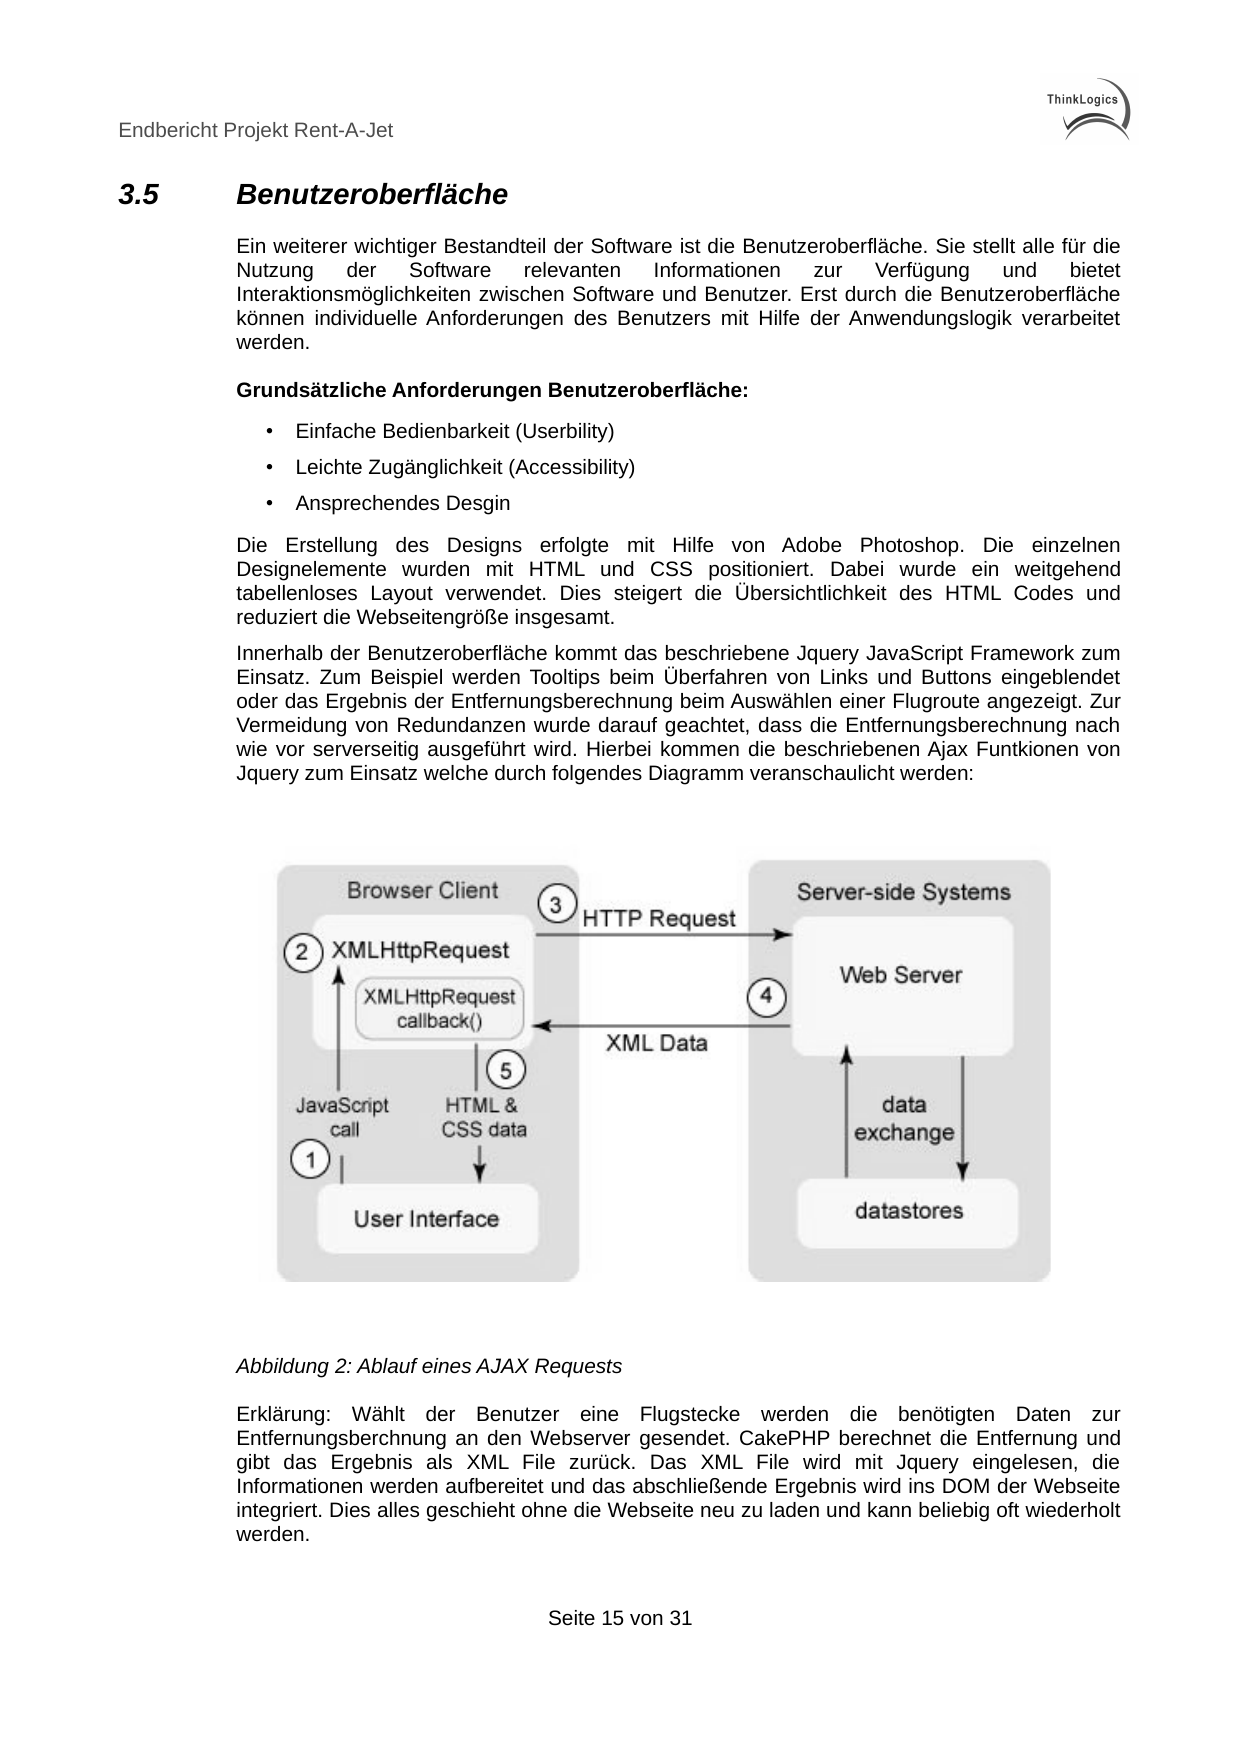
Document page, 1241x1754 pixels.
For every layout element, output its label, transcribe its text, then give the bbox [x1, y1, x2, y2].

list Leichte Zugänglichkeit (Accessibility) [266, 455, 1122, 479]
subtitle Benutzeroberfläche [118, 177, 1122, 211]
list Ansprechendes Desgin [266, 491, 1122, 515]
text Ein weiterer wichtiger Bestandteil der Software ist die Benutzeroberfläche. Sie stellt alle für die Nutzung der Software relevanten Informationen zur Verfügung und bietet Interaktionsmöglichkeiten zwischen Software und Benutzer. Erst durch die Benutzeroberfläche können individuelle Anforderungen des Benutzers mit Hilfe der Anwendungslogik verarbeitet werden. [236, 234, 1122, 354]
list Einfache Bedienbarkeit (Userbility) [266, 419, 1122, 443]
text Abbildung 2: Ablauf eines AJAX Requests [236, 1354, 1122, 1378]
text Die Erstellung des Designs erfolgte mit Hilfe von Adobe Photoshop. Die einzelnen Designelemente wurden mit HTML und CSS positioniert. Dabei wurde ein weitgehend tabellenloses Layout verwendet. Dies steigert die Übersichtlichkeit des HTML Codes und reduziert die Webseitengröße insgesamt. [236, 533, 1122, 629]
text Grundsätzliche Anforderungen Benutzeroberfläche: [236, 378, 1122, 402]
text Innerhalb der Benutzeroberfläche kommt das beschriebene Jquery JavaScript Framework zum Einsatz. Zum Beispiel werden Tooltips beim Überfahren von Links und Buttons eingeblendet oder das Ergebnis der Entfernungsberechnung beim Auswählen einer Flugroute angezeigt. Zur Vermeidung von Redundanzen wurde darauf geachtet, dass die Entfernungsberechnung nach wie vor serverseitig ausgeführt wird. Hierbei kommen die beschriebenen Ajax Funtkionen von Jquery zum Einsatz welche durch folgendes Diagramm veranschaulicht werden: [236, 641, 1122, 784]
text Erklärung: Wählt der Benutzer eine Flugstecke werden die benötigten Daten zur Entfernungsberchnung an den Webserver gesendet. CakePHP berechnet die Entfernung und gibt das Ergebnis als XML File zurück. Das XML File wird mit Jquery eingelesen, die Informationen werden aufbereitet und das abschließende Ergebnis wird ins DOM der Webseite integriert. Dies alles geschieht ohne die Webseite neu zu laden und kann beliebig oft wiederholt werden. [236, 1402, 1122, 1546]
